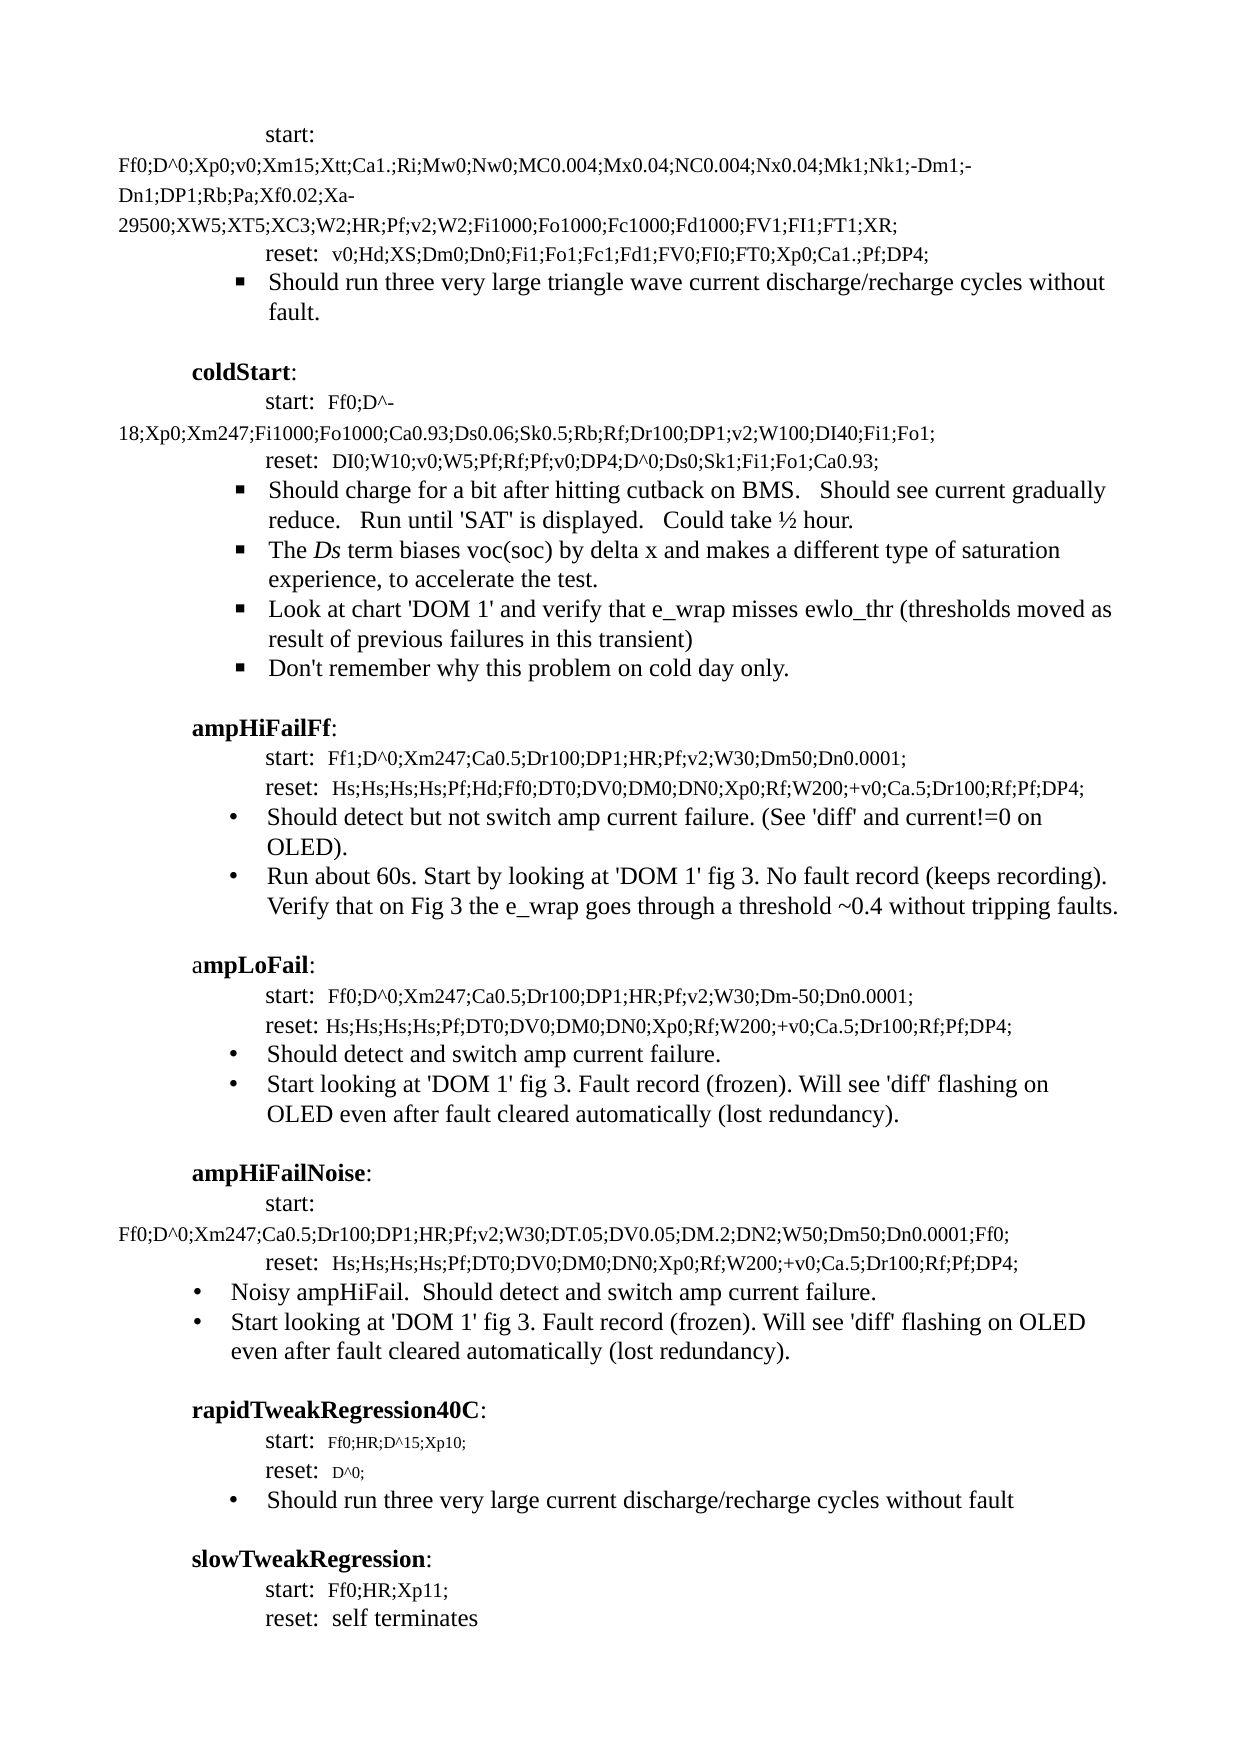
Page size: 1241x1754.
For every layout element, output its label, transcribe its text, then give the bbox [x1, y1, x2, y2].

list Look at chart 'DOM 1' and verify that e_wrap misses ewlo_thr (thresholds moved as result of previous failures in this transient) [231, 593, 1122, 652]
text start: Ff0;D^0;Xm247;Ca0.5;Dr100;DP1;HR;Pf;v2;W30;Dm-50;Dn0.0001; [118, 979, 1122, 1009]
text start: Ff0;HR;D^15;Xp10; [118, 1424, 1122, 1454]
text start: Ff1;D^0;Xm247;Ca0.5;Dr100;DP1;HR;Pf;v2;W30;Dm50;Dn0.0001; [118, 742, 1122, 771]
list Should run three very large current discharge/recharge cycles without fault [229, 1484, 1122, 1513]
text start: Ff0;D^0;Xm247;Ca0.5;Dr100;DP1;HR;Pf;v2;W30;DT.05;DV0.05;DM.2;DN2;W50;Dm50;Dn0.0001;Ff0; [118, 1187, 1122, 1246]
list Start looking at 'DOM 1' fig 3. Fault record (frozen). Will see 'diff' flashing on OLED even after fault cleared automatically (lost redundancy). [193, 1306, 1122, 1365]
text coldStart: [118, 356, 1122, 385]
list Don't remember why this problem on cold day only. [231, 652, 1122, 682]
text reset: self terminates [118, 1602, 1122, 1632]
list The Ds term biases voc(soc) by delta x and makes a different type of saturation experience, to accelerate the test. [231, 534, 1122, 593]
text ampLoFail: [118, 949, 1122, 979]
text reset: Hs;Hs;Hs;Hs;Pf;DT0;DV0;DM0;DN0;Xp0;Rf;W200;+v0;Ca.5;Dr100;Rf;Pf;DP4; [118, 1246, 1122, 1276]
text reset: D^0; [118, 1454, 1122, 1484]
text slowTweakRegression: [118, 1543, 1122, 1573]
text reset: DI0;W10;v0;W5;Pf;Rf;Pf;v0;DP4;D^0;Ds0;Sk1;Fi1;Fo1;Ca0.93; [118, 445, 1122, 474]
list Should charge for a bit after hitting cutback on BMS. Should see current gradually reduce. Run until 'SAT' is displayed. Could take ½ hour. [231, 474, 1122, 534]
text reset: v0;Hd;XS;Dm0;Dn0;Fi1;Fo1;Fc1;Fd1;FV0;FI0;FT0;Xp0;Ca1.;Pf;DP4; [118, 237, 1122, 267]
list Should detect and switch amp current failure. [229, 1038, 1122, 1068]
list Should detect but not switch amp current failure. (See 'diff' and current!=0 on OLED). [229, 801, 1122, 860]
list Run about 60s. Start by looking at 'DOM 1' fig 3. No fault record (keeps recording). Verify that on Fig 3 the e_wrap goes through a threshold ~0.4 without tripping faults. [229, 860, 1122, 920]
text reset: Hs;Hs;Hs;Hs;Pf;DT0;DV0;DM0;DN0;Xp0;Rf;W200;+v0;Ca.5;Dr100;Rf;Pf;DP4; [118, 1009, 1122, 1038]
list Should run three very large triangle wave current discharge/recharge cycles without fault. [231, 267, 1122, 326]
list Noisy ampHiFail. Should detect and switch amp current failure. [193, 1276, 1122, 1306]
text start: Ff0;D^0;Xp0;v0;Xm15;Xtt;Ca1.;Ri;Mw0;Nw0;MC0.004;Mx0.04;NC0.004;Nx0.04;Mk1;Nk1;-Dm1;-Dn1;DP1;Rb;Pa;Xf0.02;Xa-29500;XW5;XT5;XC3;W2;HR;Pf;v2;W2;Fi1000;Fo1000;Fc1000;Fd1000;FV1;FI1;FT1;XR; [118, 118, 1122, 237]
text reset: Hs;Hs;Hs;Hs;Pf;Hd;Ff0;DT0;DV0;DM0;DN0;Xp0;Rf;W200;+v0;Ca.5;Dr100;Rf;Pf;DP4; [118, 771, 1122, 801]
text rapidTweakRegression40C: [118, 1395, 1122, 1424]
text start: Ff0;HR;Xp11; [118, 1573, 1122, 1602]
text ampHiFailNoise: [118, 1157, 1122, 1187]
list Start looking at 'DOM 1' fig 3. Fault record (frozen). Will see 'diff' flashing on OLED even after fault cleared automatically (lost redundancy). [229, 1068, 1122, 1127]
text ampHiFailFf: [118, 712, 1122, 742]
text start: Ff0;D^-18;Xp0;Xm247;Fi1000;Fo1000;Ca0.93;Ds0.06;Sk0.5;Rb;Rf;Dr100;DP1;v2;W100;DI40;Fi1;Fo1; [118, 385, 1122, 445]
